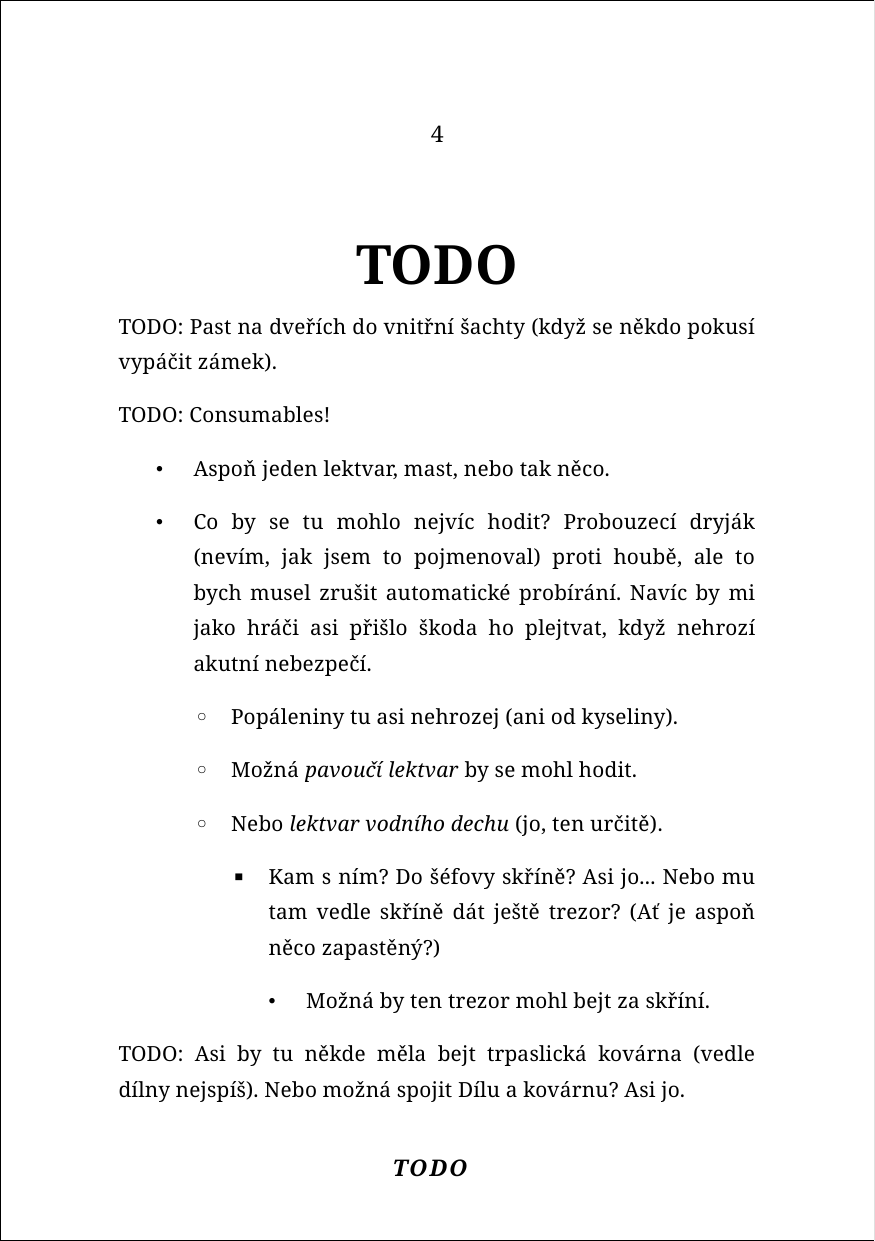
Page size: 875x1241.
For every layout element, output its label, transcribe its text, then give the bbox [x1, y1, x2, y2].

list Možná by ten trezor mohl bejt za skříní. [268, 986, 756, 1015]
subtitle TODO [118, 226, 756, 300]
text TODO: Consumables! [118, 401, 756, 429]
list Popáleniny tu asi nehrozej (ani od kyseliny). [193, 702, 756, 731]
text TODO: Past na dveřích do vnitřní šachty (když se někdo pokusí vypáčit zámek). [118, 312, 756, 376]
list Nebo lektvar vodního dechu (jo, ten určitě). [193, 809, 756, 837]
list Aspoň jeden lektvar, mast, nebo tak něco. [156, 454, 756, 482]
text TODO: Asi by tu někde měla bejt trpaslická kovárna (vedle dílny nejspíš). Nebo možná spojit Dílu a kovárnu? Asi jo. [118, 1039, 756, 1103]
list Možná pavoučí lektvar by se mohl hodit. [193, 756, 756, 784]
list Kam s ním? Do šéfovy skříně? Asi jo... Nebo mu tam vedle skříně dát ještě trezor? (Ať je aspoň něco zapastěný?) [231, 862, 756, 961]
list Co by se tu mohlo nejvíc hodit? Probouzecí dryják (nevím, jak jsem to pojmenoval) proti houbě, ale to bych musel zrušit automatické probírání. Navíc by mi jako hráči asi přišlo škoda ho plejtvat, když nehrozí akutní nebezpečí. [156, 507, 756, 677]
